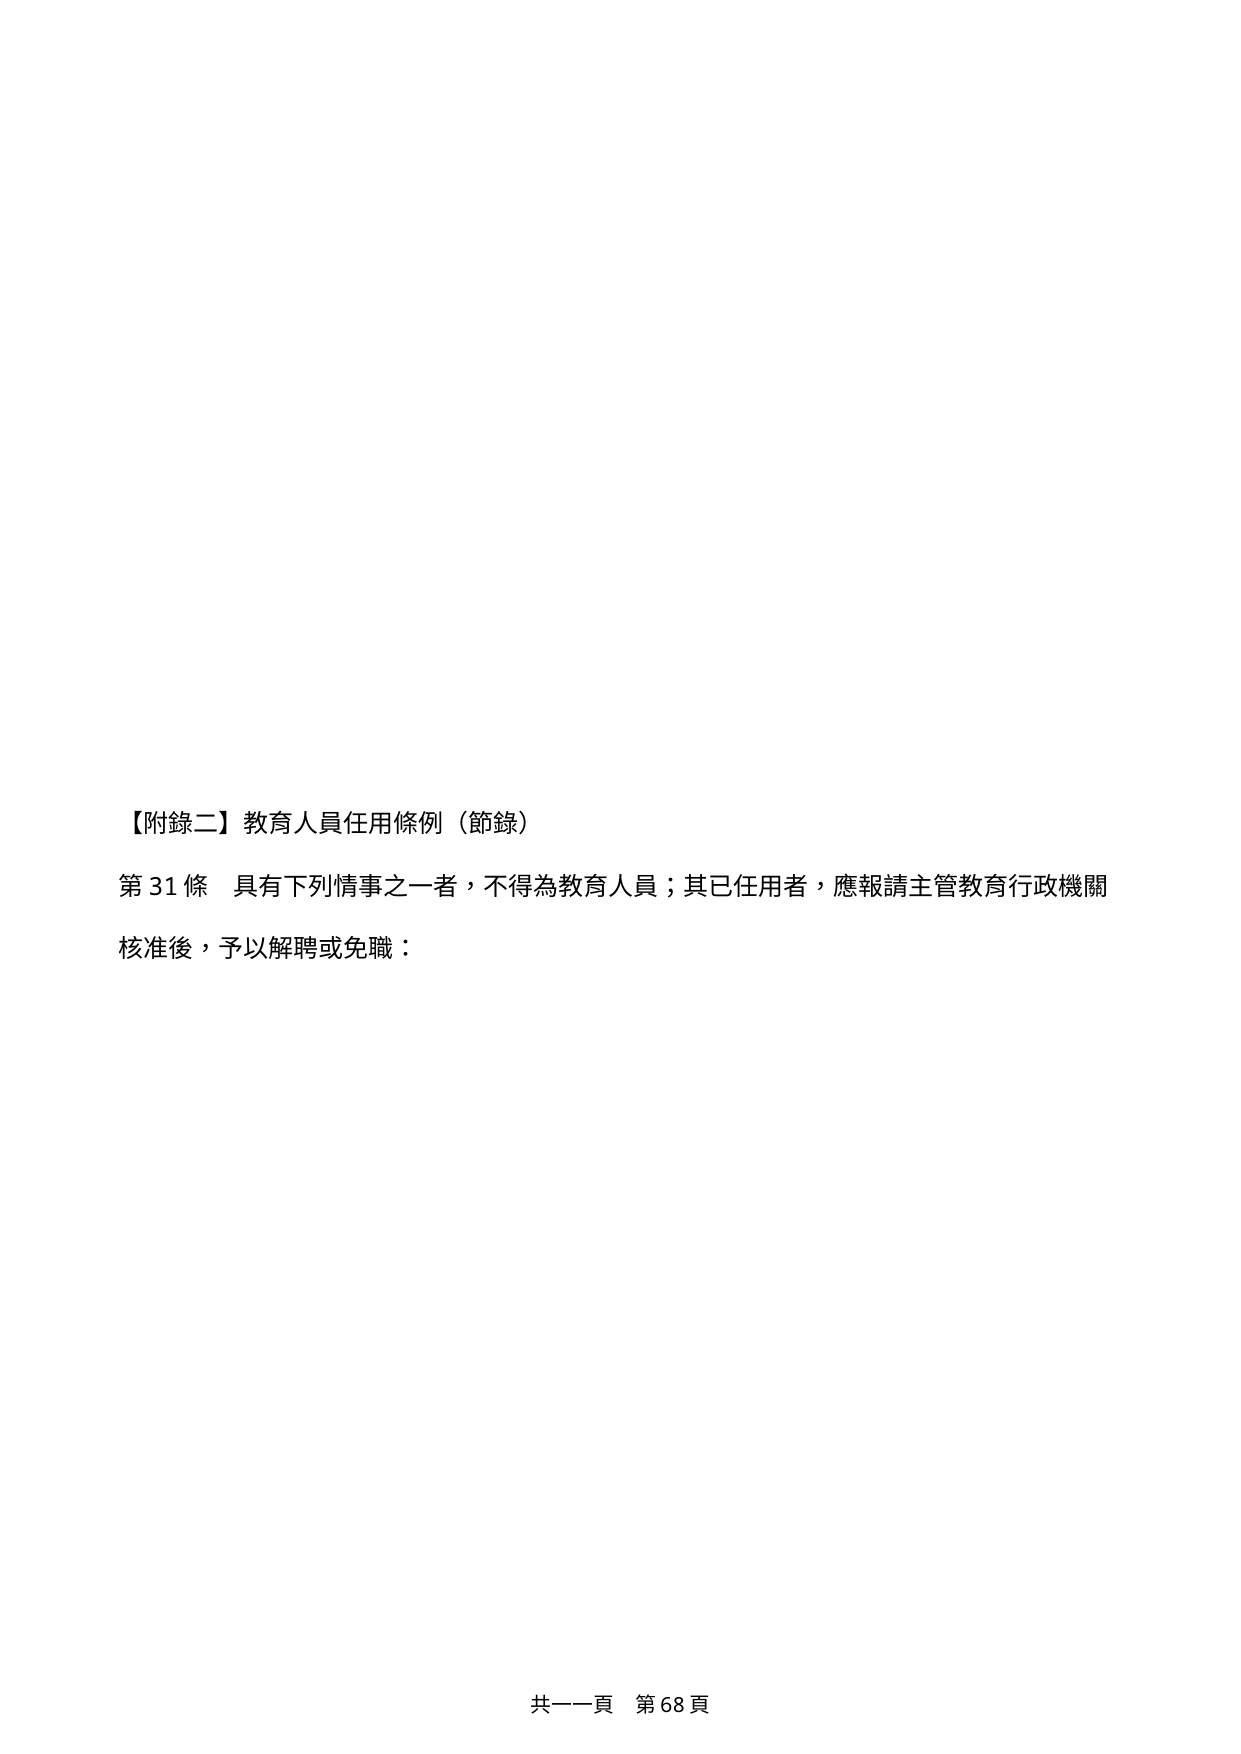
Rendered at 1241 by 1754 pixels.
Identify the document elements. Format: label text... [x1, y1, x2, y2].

text 【附錄二】教育人員任用條例（節錄） [118, 780, 1122, 842]
text 第31條 具有下列情事之一者，不得為教育人員；其已任用者，應報請主管教育行政機關核准後，予以解聘或免職： [118, 842, 1122, 967]
